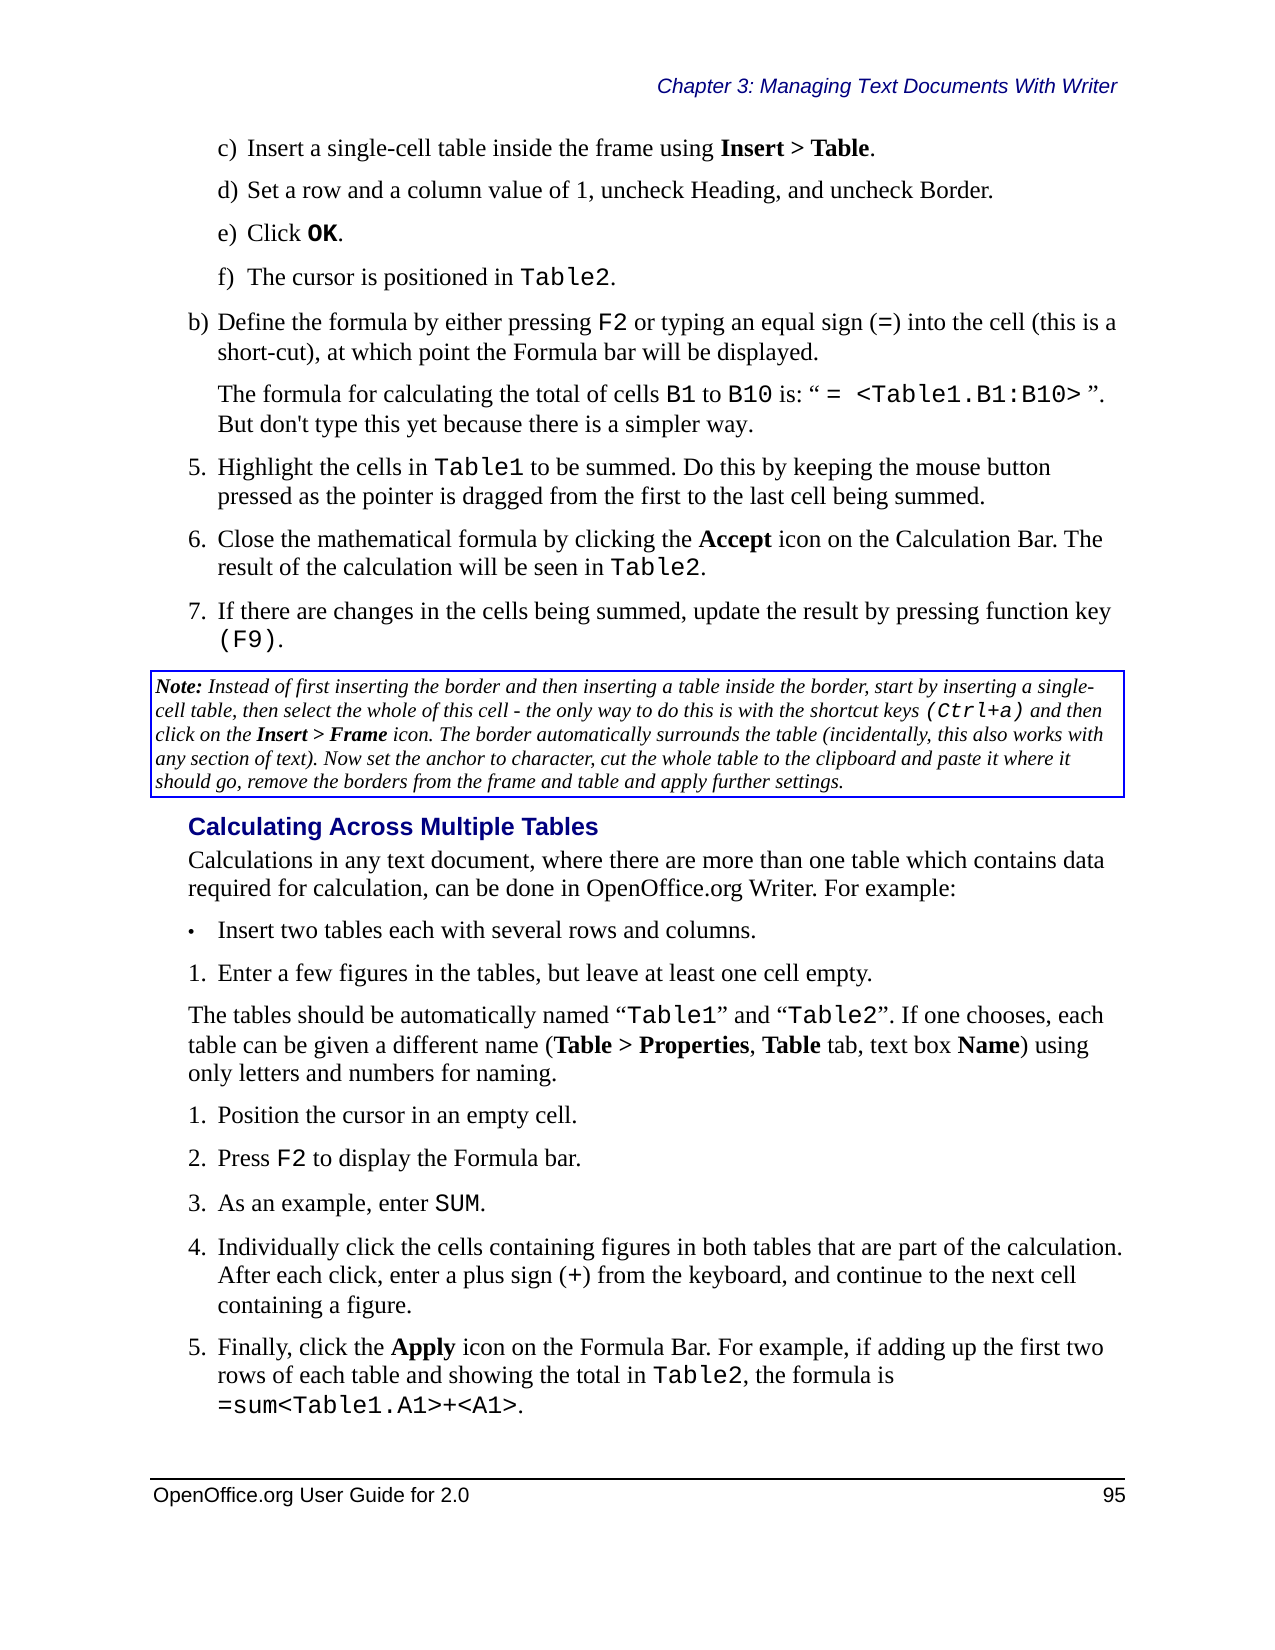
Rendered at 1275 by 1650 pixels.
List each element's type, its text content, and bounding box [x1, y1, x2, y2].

list As an example, enter SUM. [188, 1189, 1125, 1218]
list Position the cursor in an empty cell. [188, 1102, 1125, 1129]
text Note: Instead of first inserting the border and then inserting a table inside the border, start by inserting a single-cell table, then select the whole of this cell - the only way to do this is with the shortcut keys (Ctrl+a) and then click on the Insert > Frame icon. The border automatically surrounds the table (incidentally, this also works with any section of text). Now set the anchor to character, cut the whole table to the clipboard and paste it where it should go, remove the borders from the frame and table and apply further settings. [152, 672, 1123, 796]
list Enter a few figures in the tables, but leave at least one cell empty. [188, 959, 1125, 987]
list Press F2 to display the Formula bar. [188, 1144, 1125, 1174]
list Finally, click the Apply icon on the Formula Bar. For example, if adding up the first two rows of each table and showing the total in Table2, the formula is =sum<Table1.A1>+<A1>. [188, 1333, 1125, 1421]
text The tables should be automatically named “Table1” and “Table2”. If one chooses, each table can be given a different name (Table > Properties, Table tab, text box Name) using only letters and numbers for naming. [188, 1002, 1125, 1087]
list If there are changes in the cells being summed, update the result by pressing function key (F9). [188, 597, 1125, 655]
list Insert a single-cell table inside the frame using Insert > Table. [217, 134, 1125, 162]
list Insert two tables each with several rows and columns. [188, 917, 1125, 944]
list Highlight the cells in Table1 to be summed. Do this by keeping the mouse button pressed as the pointer is dragged from the first to the last cell being summed. [188, 453, 1125, 510]
list Individually click the cells containing figures in both tables that are part of the calculation. After each click, enter a plus sign (+) from the keyboard, and continue to the next cell containing a figure. [188, 1233, 1125, 1318]
text Calculations in any text document, where there are more than one table which contains data required for calculation, can be done in OpenOffice.org Writer. For example: [188, 846, 1125, 902]
list Set a row and a column value of 1, uncheck Heading, and uncheck Border. [217, 176, 1125, 204]
list The formula for calculating the total of cells B1 to B10 is: “ = <Table1.B1:B10> ”. But don't type this yet because there is a simpler way. [188, 380, 1125, 438]
list Define the formula by either pressing F2 or typing an equal sign (=) into the cell (this is a short-cut), at which point the Formula bar will be displayed. [188, 308, 1125, 366]
list The cursor is positioned in Table2. [217, 263, 1125, 293]
subtitle Calculating Across Multiple Tables [188, 812, 1125, 840]
list Click OK. [217, 219, 1125, 249]
list Close the mathematical formula by clicking the Accept icon on the Calculation Bar. The result of the calculation will be seen in Table2. [188, 525, 1125, 582]
